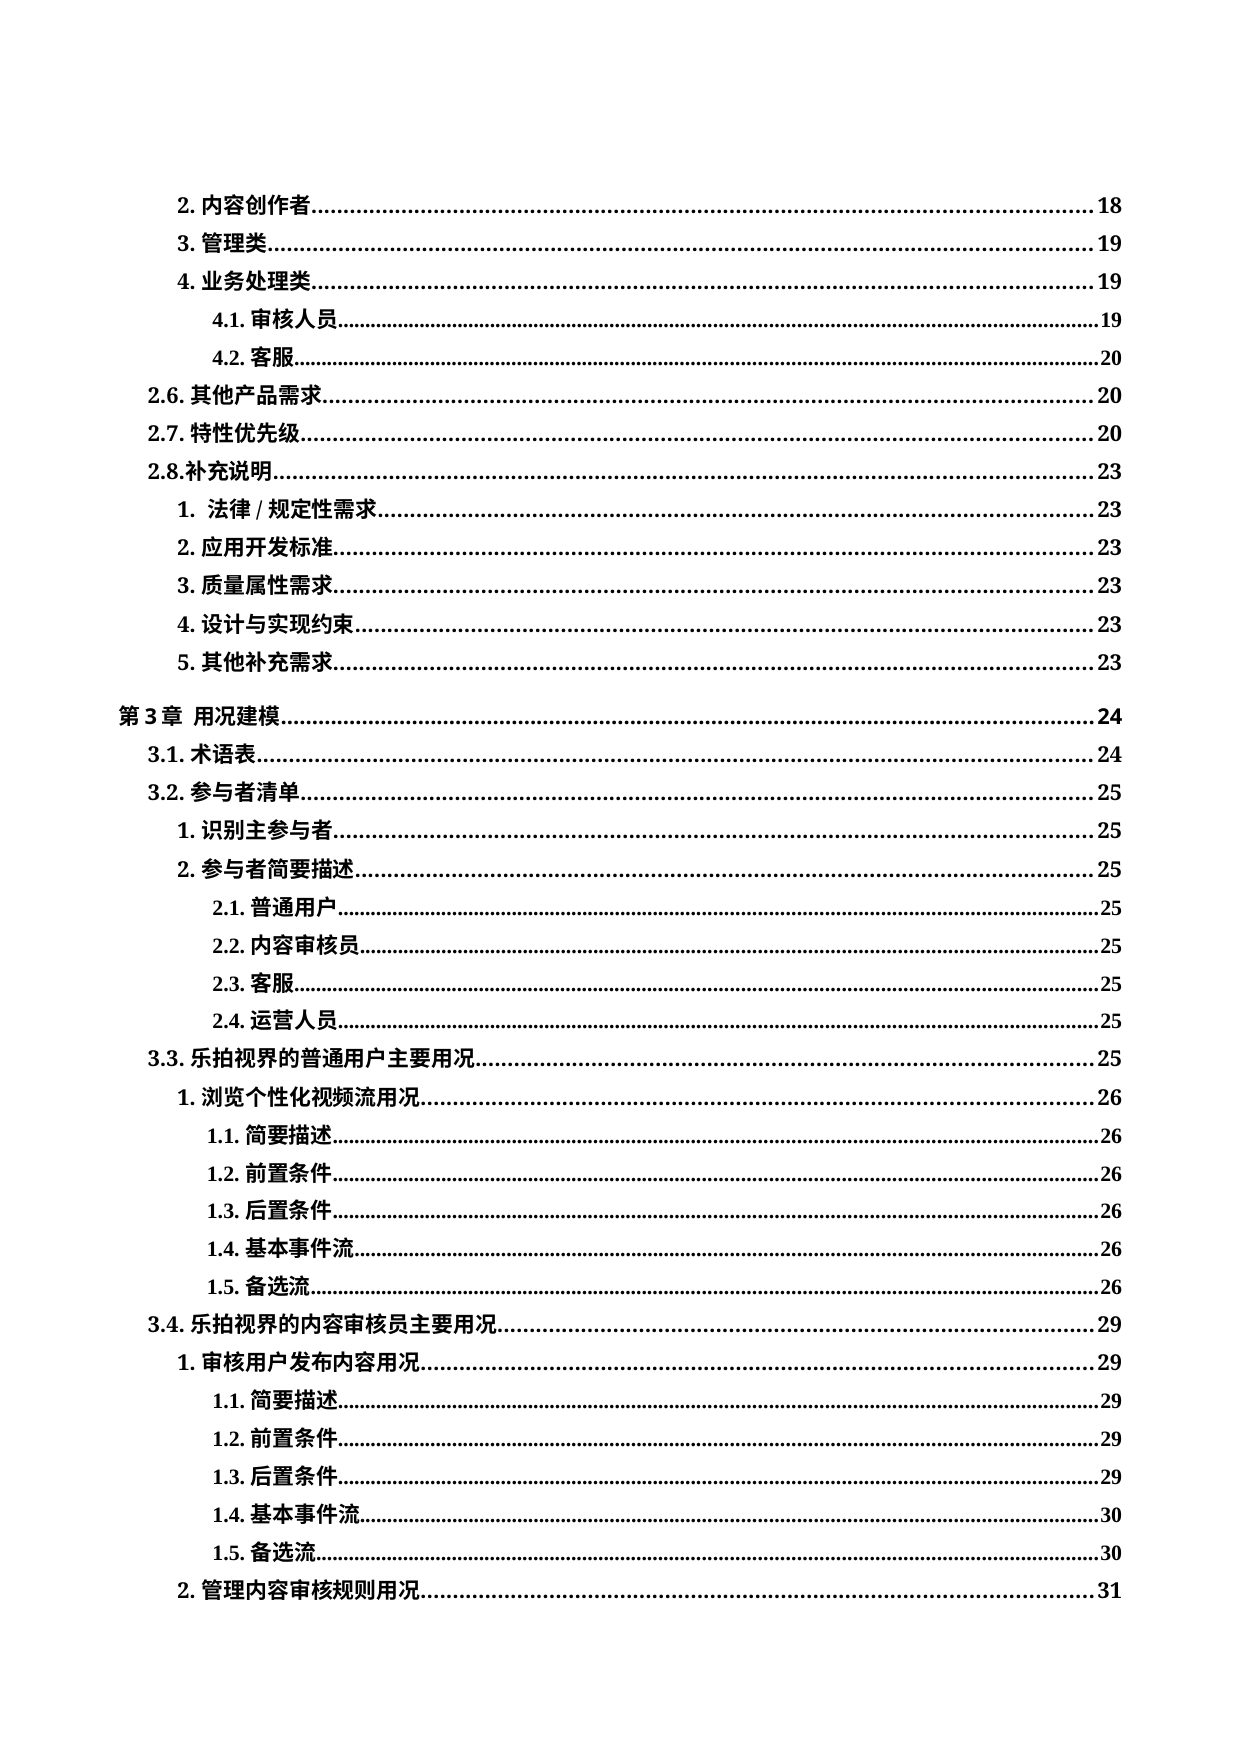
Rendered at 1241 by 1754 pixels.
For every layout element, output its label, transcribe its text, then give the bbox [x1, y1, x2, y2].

text 1.5. 备选流 26 [207, 1269, 1122, 1301]
text 4. 业务处理类 19 [177, 264, 1122, 296]
text 3.4. 乐拍视界的内容审核员主要用况 29 [148, 1307, 1122, 1339]
text 1. 审核用户发布内容用况 29 [177, 1345, 1122, 1377]
text 2. 参与者简要描述 25 [177, 852, 1122, 883]
text 1. 识别主参与者 25 [177, 813, 1122, 845]
text 2.3. 客服 25 [207, 966, 1122, 997]
text 3.1. 术语表 24 [148, 737, 1122, 769]
text 1. 浏览个性化视频流用况 26 [177, 1079, 1122, 1111]
text 3. 质量属性需求 23 [177, 568, 1122, 600]
text 2.4. 运营人员 25 [207, 1003, 1122, 1035]
text 1.3. 后置条件 29 [207, 1459, 1122, 1491]
text 4.2. 客服 20 [207, 340, 1122, 372]
text 1.4. 基本事件流 26 [207, 1231, 1122, 1263]
text 1.3. 后置条件 26 [207, 1193, 1122, 1225]
text 2. 内容创作者 18 [177, 188, 1122, 219]
text 2.6. 其他产品需求 20 [148, 378, 1122, 409]
text 1. 法律 / 规定性需求 23 [177, 492, 1122, 524]
text 2.7. 特性优先级 20 [148, 416, 1122, 448]
text 1.1. 简要描述 26 [207, 1118, 1122, 1149]
text 1.4. 基本事件流 30 [207, 1497, 1122, 1529]
text 4. 设计与实现约束 23 [177, 607, 1122, 638]
text 2.1. 普通用户 25 [207, 890, 1122, 921]
text 1.2. 前置条件 29 [207, 1421, 1122, 1453]
text 2.2. 内容审核员 25 [207, 928, 1122, 959]
text 2. 管理内容审核规则用况 31 [177, 1573, 1122, 1605]
text 5. 其他补充需求 23 [177, 645, 1122, 676]
text 4.1. 审核人员 19 [207, 302, 1122, 334]
text 3.2. 参与者清单 25 [148, 775, 1122, 807]
text 1.5. 备选流 30 [207, 1535, 1122, 1567]
text 1.2. 前置条件 26 [207, 1156, 1122, 1187]
text 1.1. 简要描述 29 [207, 1383, 1122, 1415]
text 2. 应用开发标准 23 [177, 530, 1122, 562]
text 第3章 用况建模 24 [118, 699, 1122, 731]
text 3.3. 乐拍视界的普通用户主要用况 25 [148, 1041, 1122, 1073]
text 2.8.补充说明 23 [148, 454, 1122, 486]
text 3. 管理类 19 [177, 226, 1122, 257]
